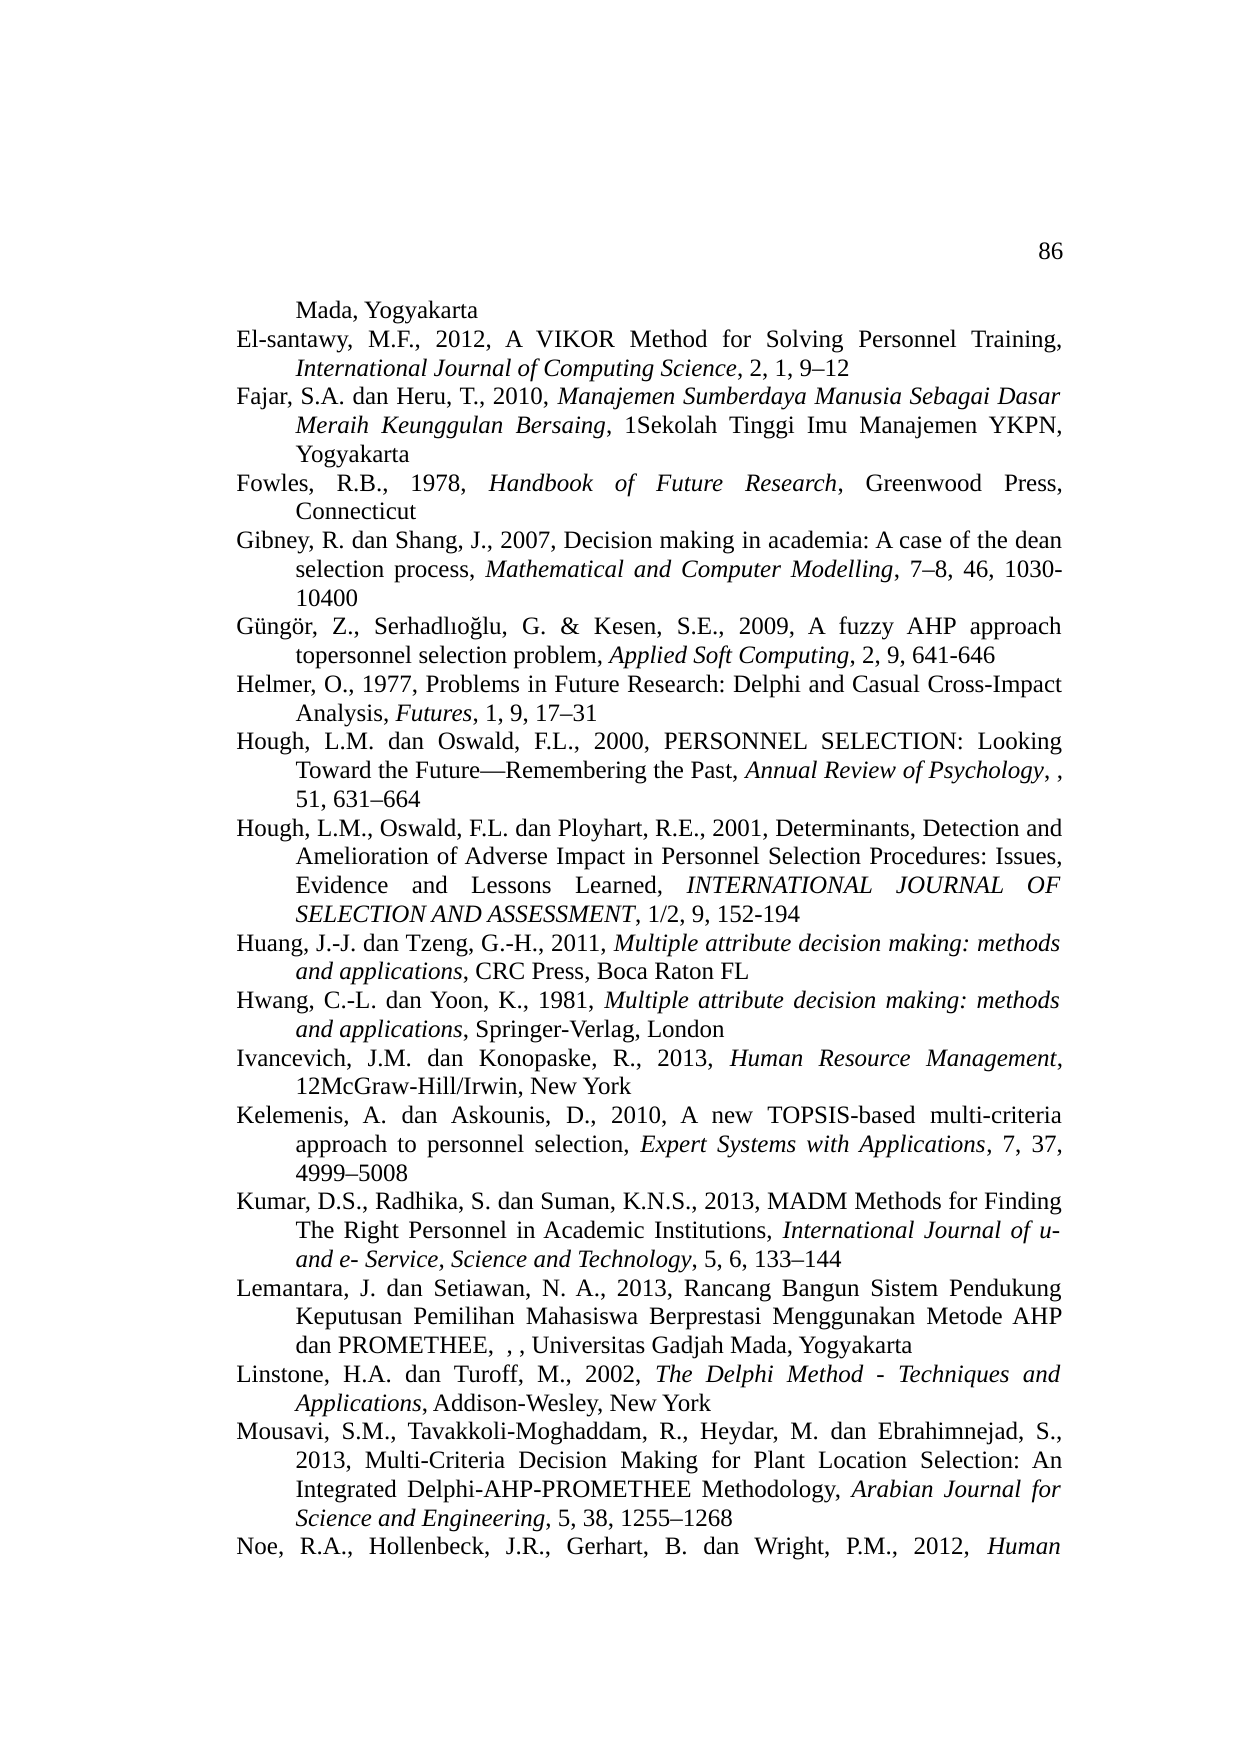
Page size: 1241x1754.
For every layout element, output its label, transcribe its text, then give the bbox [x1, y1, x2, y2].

text Gibney, R. dan Shang, J., 2007, Decision making in academia: A case of the dean selection process, Mathematical and Computer Modelling, 7–8, 46, 1030-10400 [236, 525, 1063, 611]
text Güngör, Z., Serhadlıoğlu, G. & Kesen, S.E., 2009, A fuzzy AHP approach topersonnel selection problem, Applied Soft Computing, 2, 9, 641-646 [236, 611, 1063, 669]
text Linstone, H.A. dan Turoff, M., 2002, The Delphi Method - Techniques and Applications, Addison-Wesley, New York [236, 1359, 1063, 1416]
text Hough, L.M. dan Oswald, F.L., 2000, PERSONNEL SELECTION: Looking Toward the Future—Remembering the Past, Annual Review of Psychology, , 51, 631–664 [236, 726, 1063, 813]
text Noe, R.A., Hollenbeck, J.R., Gerhart, B. dan Wright, P.M., 2012, Human [236, 1531, 1063, 1560]
text Fowles, R.B., 1978, Handbook of Future Research, Greenwood Press, Connecticut [236, 468, 1063, 525]
text Helmer, O., 1977, Problems in Future Research: Delphi and Casual Cross-Impact Analysis, Futures, 1, 9, 17–31 [236, 669, 1063, 726]
text El-santawy, M.F., 2012, A VIKOR Method for Solving Personnel Training, International Journal of Computing Science, 2, 1, 9–12 [236, 324, 1063, 381]
text Fajar, S.A. dan Heru, T., 2010, Manajemen Sumberdaya Manusia Sebagai Dasar Meraih Keunggulan Bersaing, 1Sekolah Tinggi Imu Manajemen YKPN, Yogyakarta [236, 381, 1063, 468]
text Kelemenis, A. dan Askounis, D., 2010, A new TOPSIS-based multi-criteria approach to personnel selection, Expert Systems with Applications, 7, 37, 4999–5008 [236, 1100, 1063, 1186]
text Mada, Yogyakarta [236, 295, 1063, 324]
text Hwang, C.-L. dan Yoon, K., 1981, Multiple attribute decision making: methods and applications, Springer-Verlag, London [236, 985, 1063, 1043]
text Mousavi, S.M., Tavakkoli-Moghaddam, R., Heydar, M. dan Ebrahimnejad, S., 2013, Multi-Criteria Decision Making for Plant Location Selection: An Integrated Delphi-AHP-PROMETHEE Methodology, Arabian Journal for Science and Engineering, 5, 38, 1255–1268 [236, 1416, 1063, 1531]
text Kumar, D.S., Radhika, S. dan Suman, K.N.S., 2013, MADM Methods for Finding The Right Personnel in Academic Institutions, International Journal of u- and e- Service, Science and Technology, 5, 6, 133–144 [236, 1186, 1063, 1273]
text Lemantara, J. dan Setiawan, N. A., 2013, Rancang Bangun Sistem Pendukung Keputusan Pemilihan Mahasiswa Berprestasi Menggunakan Metode AHP dan PROMETHEE, , , Universitas Gadjah Mada, Yogyakarta [236, 1273, 1063, 1359]
text Hough, L.M., Oswald, F.L. dan Ployhart, R.E., 2001, Determinants, Detection and Amelioration of Adverse Impact in Personnel Selection Procedures: Issues, Evidence and Lessons Learned, INTERNATIONAL JOURNAL OF SELECTION AND ASSESSMENT, 1/2, 9, 152-194 [236, 813, 1063, 928]
text Ivancevich, J.M. dan Konopaske, R., 2013, Human Resource Management, 12McGraw-Hill/Irwin, New York [236, 1043, 1063, 1100]
text Huang, J.-J. dan Tzeng, G.-H., 2011, Multiple attribute decision making: methods and applications, CRC Press, Boca Raton FL [236, 928, 1063, 985]
